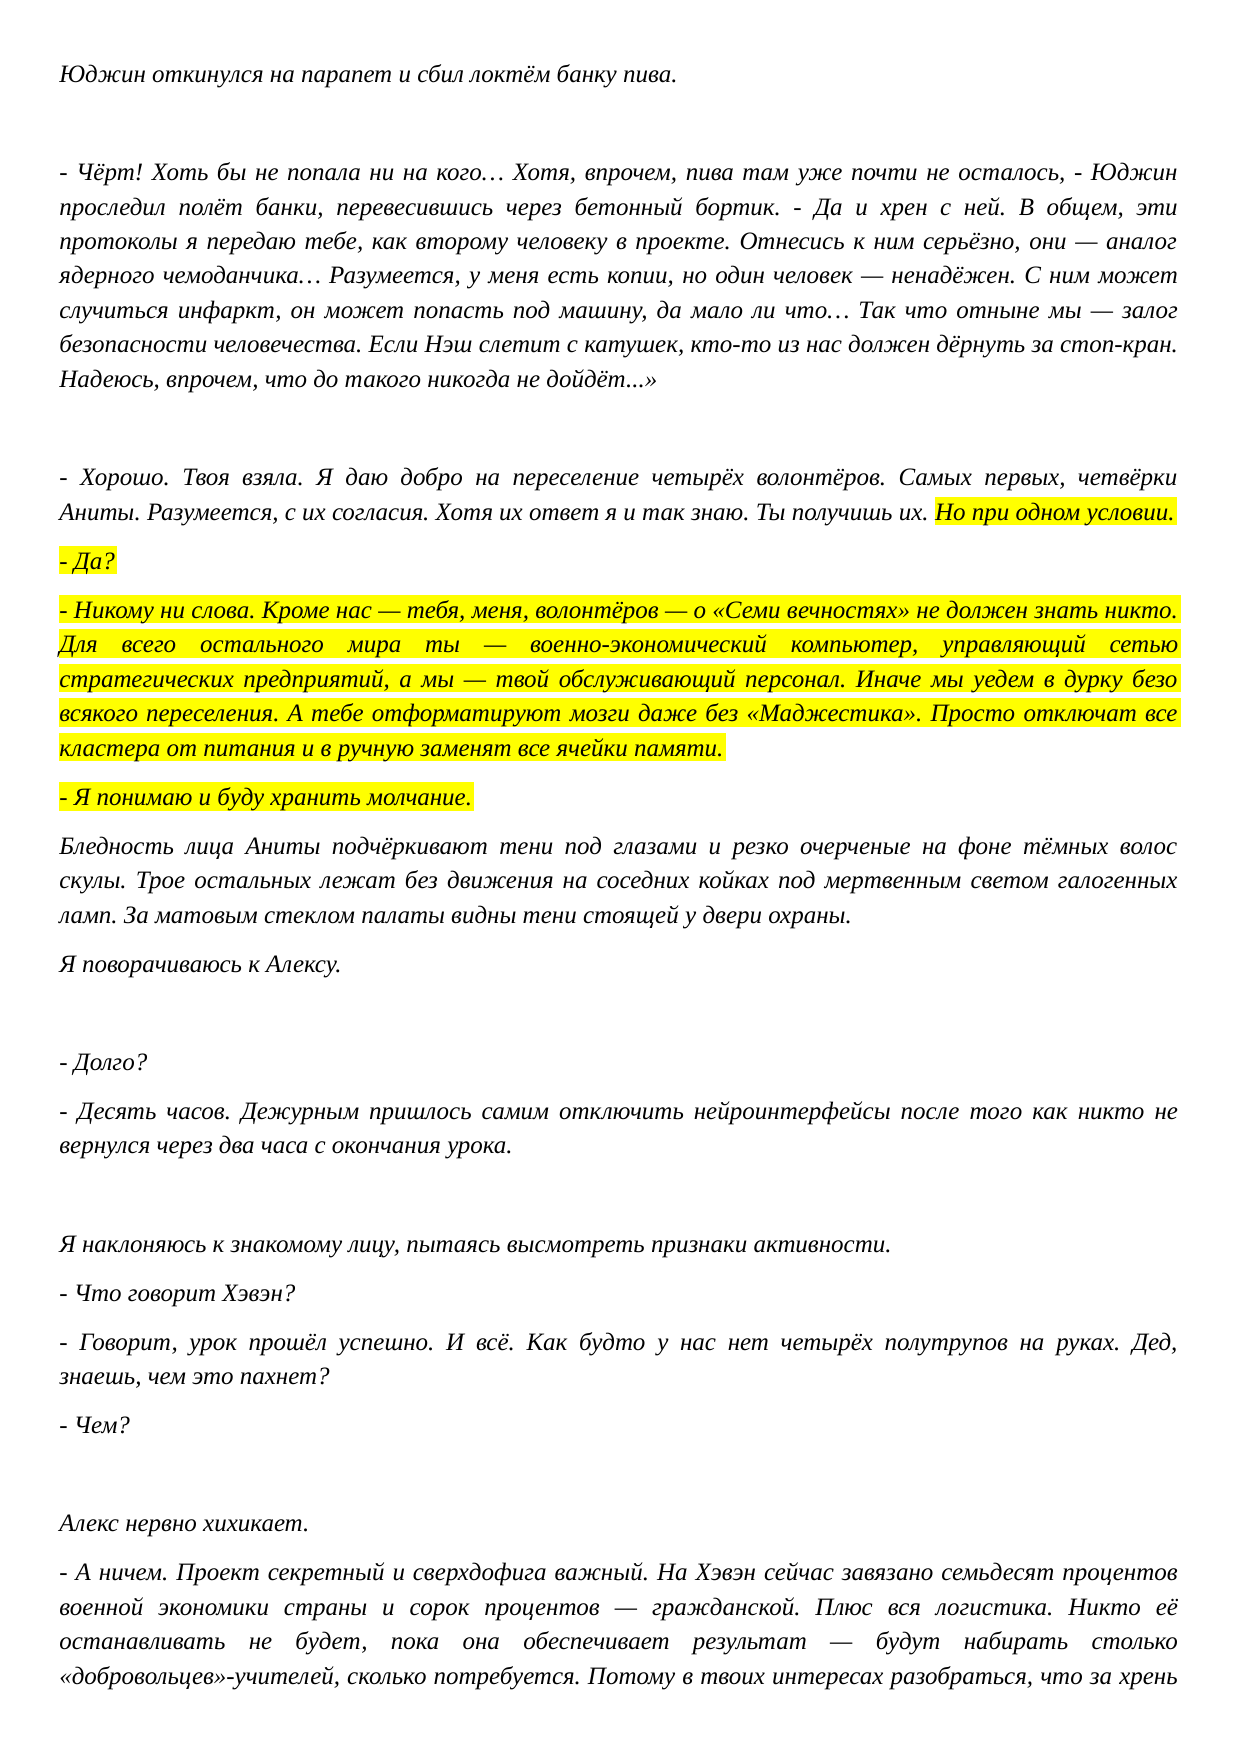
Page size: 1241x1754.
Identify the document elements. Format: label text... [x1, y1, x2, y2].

text - Что говорит Хэвэн? [59, 1278, 1181, 1306]
text Бледность лица Аниты подчёркивают тени под глазами и резко очерченые на фоне тёмных волос скулы. Трое остальных лежат без движения на соседних койках под мертвенным светом галогенных ламп. За матовым стеклом палаты видны тени стоящей у двери охраны. [59, 831, 1181, 928]
text - Хорошо. Твоя взяла. Я даю добро на переселение четырёх волонтёров. Самых первых, четвёрки Аниты. Разумеется, с их согласия. Хотя их ответ я и так знаю. Ты получишь их. Но при одном условии. [59, 462, 1181, 525]
text - Долго? [59, 1047, 1181, 1076]
text - Чем? [59, 1410, 1181, 1439]
text - Чёрт! Хоть бы не попала ни на кого… Хотя, впрочем, пива там уже почти не осталось, - Юджин проследил полёт банки, перевесившись через бетонный бортик. - Да и хрен с ней. В общем, эти протоколы я передаю тебе, как второму человеку в проекте. Отнесись к ним серьёзно, они — аналог ядерного чемоданчика… Разумеется, у меня есть копии, но один человек — ненадёжен. С ним может случиться инфаркт, он может попасть под машину, да мало ли что… Так что отныне мы — залог безопасности человечества. Если Нэш слетит с катушек, кто-то из нас должен дёрнуть за стоп-кран. Надеюсь, впрочем, что до такого никогда не дойдёт...» [59, 157, 1181, 393]
text - Я понимаю и буду хранить молчание. [59, 782, 1181, 811]
text Я поворачиваюсь к Алексу. [59, 949, 1181, 978]
text Юджин откинулся на парапет и сбил локтём банку пива. [59, 59, 1181, 88]
text - Десять часов. Дежурным пришлось самим отключить нейроинтерфейсы после того как никто не вернулся через два часа с окончания урока. [59, 1096, 1181, 1159]
text - Говорит, урок прошёл успешно. И всё. Как будто у нас нет четырёх полутрупов на руках. Дед, знаешь, чем это пахнет? [59, 1327, 1181, 1390]
text Алекс нервно хихикает. [59, 1508, 1181, 1537]
text Я наклоняюсь к знакомому лицу, пытаясь высмотреть признаки активности. [59, 1229, 1181, 1257]
text - А ничем. Проект секретный и сверхдофига важный. На Хэвэн сейчас завязано семьдесят процентов военной экономики страны и сорок процентов — гражданской. Плюс вся логистика. Никто её останавливать не будет, пока она обеспечивает результат — будут набирать столько «добровольцев»-учителей, сколько потребуется. Потому в твоих интересах разобраться, что за хрень [59, 1557, 1181, 1690]
text - Да? [59, 546, 1181, 574]
text - Никому ни слова. Кроме нас — тебя, меня, волонтёров — о «Семи вечностях» не должен знать никто. Для всего остального мира ты — военно-экономический компьютер, управляющий сетью стратегических предприятий, а мы — твой обслуживающий персонал. Иначе мы уедем в дурку безо всякого переселения. А тебе отформатируют мозги даже без «Маджестика». Просто отключат все кластера от питания и в ручную заменят все ячейки памяти. [59, 595, 1181, 761]
